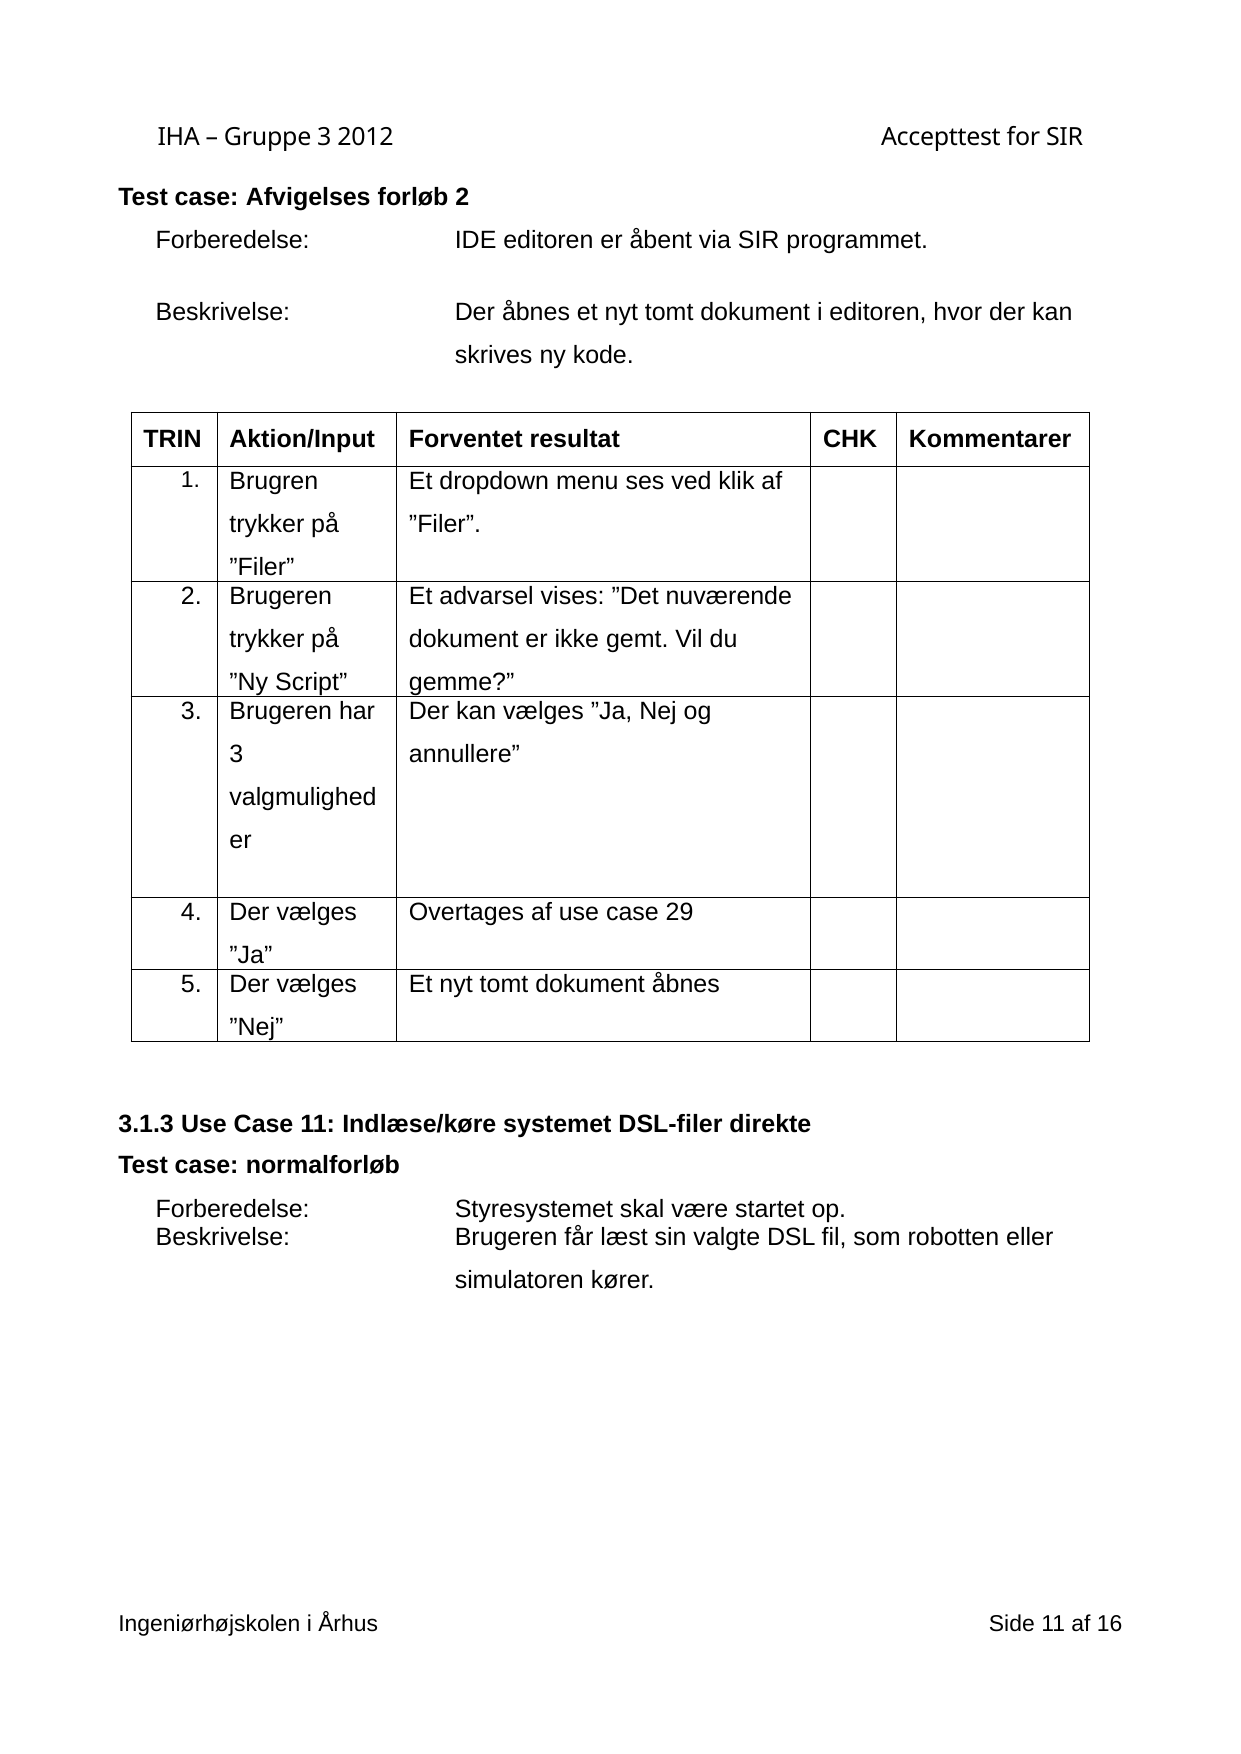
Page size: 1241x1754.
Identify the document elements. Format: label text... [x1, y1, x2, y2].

table_cell Der vælges ”Nej” [218, 970, 396, 1041]
table_cell Et nyt tomt dokument åbnes [397, 970, 810, 1041]
table_cell Beskrivelse: [144, 297, 443, 368]
subtitle 3.1.3 Use Case 11: Indlæse/køre systemet DSL-filer direkte [118, 1109, 1122, 1138]
table_cell [132, 697, 217, 897]
table_header Aktion/Input [218, 413, 396, 466]
table_header Kommentarer [897, 413, 1089, 466]
table_cell [811, 582, 896, 696]
table_header TRIN [132, 413, 217, 466]
table_cell [897, 582, 1089, 696]
table_header Styresystemet skal være startet op. [443, 1194, 1089, 1222]
table_cell [811, 898, 896, 969]
table_header Forberedelse: [144, 225, 443, 297]
table_header IDE editoren er åbent via SIR programmet. [443, 225, 1089, 297]
table_cell Overtages af use case 29 [397, 898, 810, 969]
table_cell [132, 898, 217, 969]
table_cell Der kan vælges ”Ja, Nej og annullere” [397, 697, 810, 897]
table_cell Brugeren har 3 valgmuligheder [218, 697, 396, 897]
table_cell Brugeren får læst sin valgte DSL fil, som robotten eller simulatoren kører. [443, 1223, 1089, 1294]
table_cell [132, 467, 217, 581]
table_header CHK [811, 413, 896, 466]
table_cell [132, 970, 217, 1041]
table_cell Et dropdown menu ses ved klik af ”Filer”. [397, 467, 810, 581]
table_cell [811, 970, 896, 1041]
table_cell [811, 467, 896, 581]
table_cell [897, 697, 1089, 897]
table_cell [132, 582, 217, 696]
table_cell Et advarsel vises: ”Det nuværende dokument er ikke gemt. Vil du gemme?” [397, 582, 810, 696]
table_cell [897, 898, 1089, 969]
table_header Forberedelse: [144, 1194, 443, 1222]
table_cell Brugeren trykker på ”Ny Script” [218, 582, 396, 696]
table_cell Der åbnes et nyt tomt dokument i editoren, hvor der kan skrives ny kode. [443, 297, 1089, 368]
text Test case: normalforløb [118, 1151, 1122, 1179]
table_header Forventet resultat [397, 413, 810, 466]
table_cell [897, 970, 1089, 1041]
table_cell Der vælges ”Ja” [218, 898, 396, 969]
table_cell Beskrivelse: [144, 1223, 443, 1294]
table_cell [811, 697, 896, 897]
table_cell [897, 467, 1089, 581]
table_cell Brugren trykker på ”Filer” [218, 467, 396, 581]
text Test case: Afvigelses forløb 2 [118, 182, 1122, 210]
